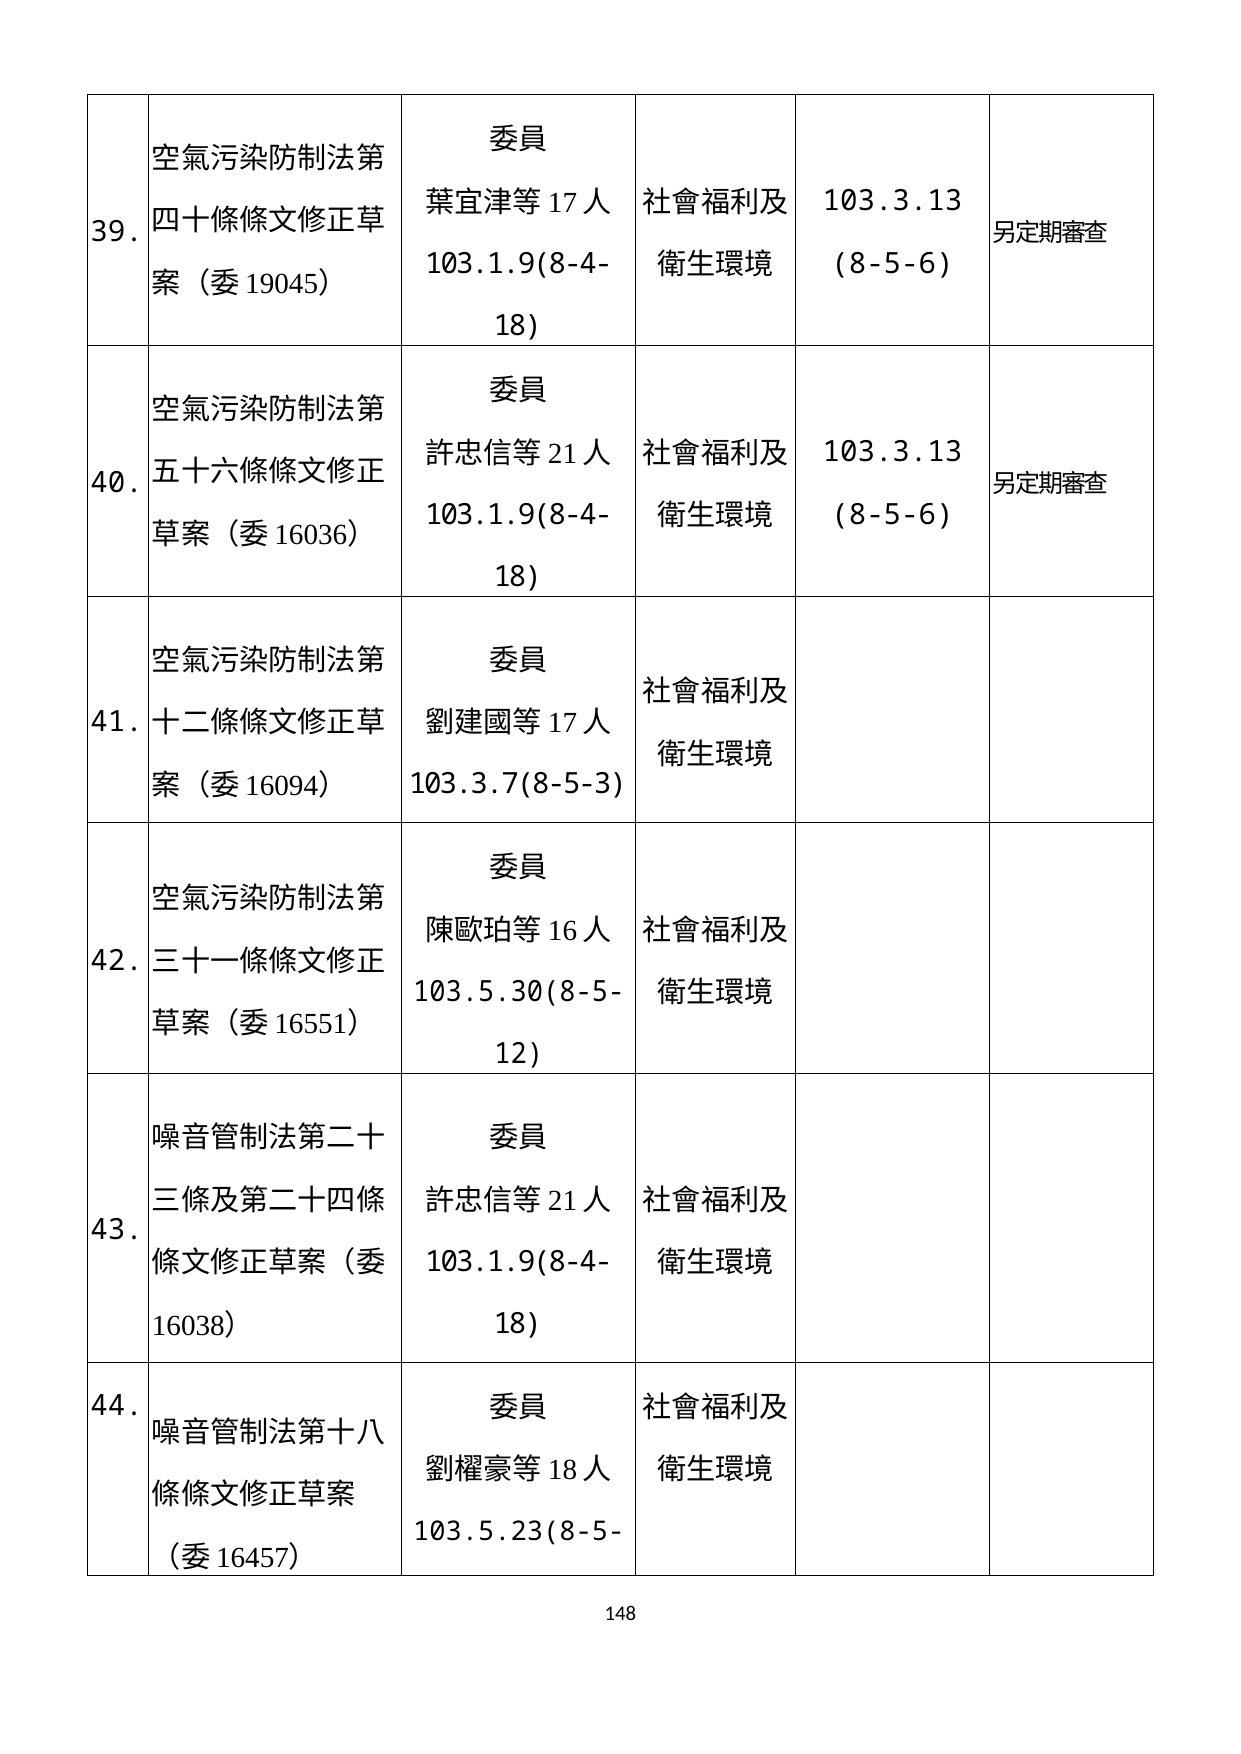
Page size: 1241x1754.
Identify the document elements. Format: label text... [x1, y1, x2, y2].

table_cell [88, 1363, 148, 1575]
table_cell [88, 597, 148, 822]
table_cell 委員 葉宜津等17人103.1.9(8-4-18) [402, 95, 635, 345]
table_cell [796, 823, 989, 1073]
table_cell [88, 346, 148, 596]
table_cell 委員 劉建國等17人103.3.7(8-5-3) [402, 597, 635, 822]
table_cell 社會福利及衛生環境 [636, 1074, 795, 1362]
table_cell 委員 陳歐珀等16人103.5.30(8-5-12) [402, 823, 635, 1073]
table_cell [796, 1363, 989, 1575]
table_cell 空氣污染防制法第五十六條條文修正草案（委16036） [149, 346, 401, 596]
table_cell 噪音管制法第十八條條文修正草案（委16457） [149, 1363, 401, 1575]
table_cell 空氣污染防制法第十二條條文修正草案（委16094） [149, 597, 401, 822]
table_cell [990, 1074, 1153, 1362]
table_cell 另定期審查 [990, 346, 1153, 596]
table_cell [796, 1074, 989, 1362]
table_cell 社會福利及衛生環境 [636, 95, 795, 345]
table_cell [88, 823, 148, 1073]
table_cell 103.3.13 (8-5-6) [796, 346, 989, 596]
table_cell 社會福利及衛生環境 [636, 597, 795, 822]
table_cell [88, 95, 148, 345]
table_cell 社會福利及衛生環境 [636, 346, 795, 596]
table_cell 另定期審查 [990, 95, 1153, 345]
table_cell 社會福利及衛生環境 [636, 823, 795, 1073]
table_cell 委員 劉櫂豪等18人103.5.23(8-5- [402, 1363, 635, 1575]
table_cell 社會福利及衛生環境 [636, 1363, 795, 1575]
table_cell [990, 823, 1153, 1073]
table_cell 委員 許忠信等21人103.1.9(8-4-18) [402, 1074, 635, 1362]
table_cell 103.3.13 (8-5-6) [796, 95, 989, 345]
table_cell 委員 許忠信等21人103.1.9(8-4-18) [402, 346, 635, 596]
table_cell [88, 1074, 148, 1362]
table_cell [990, 597, 1153, 822]
table_cell [796, 597, 989, 822]
table_cell 噪音管制法第二十三條及第二十四條條文修正草案（委16038） [149, 1074, 401, 1362]
table_cell 空氣污染防制法第四十條條文修正草案（委19045） [149, 95, 401, 345]
table_cell [990, 1363, 1153, 1575]
table_cell 空氣污染防制法第三十一條條文修正草案（委16551） [149, 823, 401, 1073]
